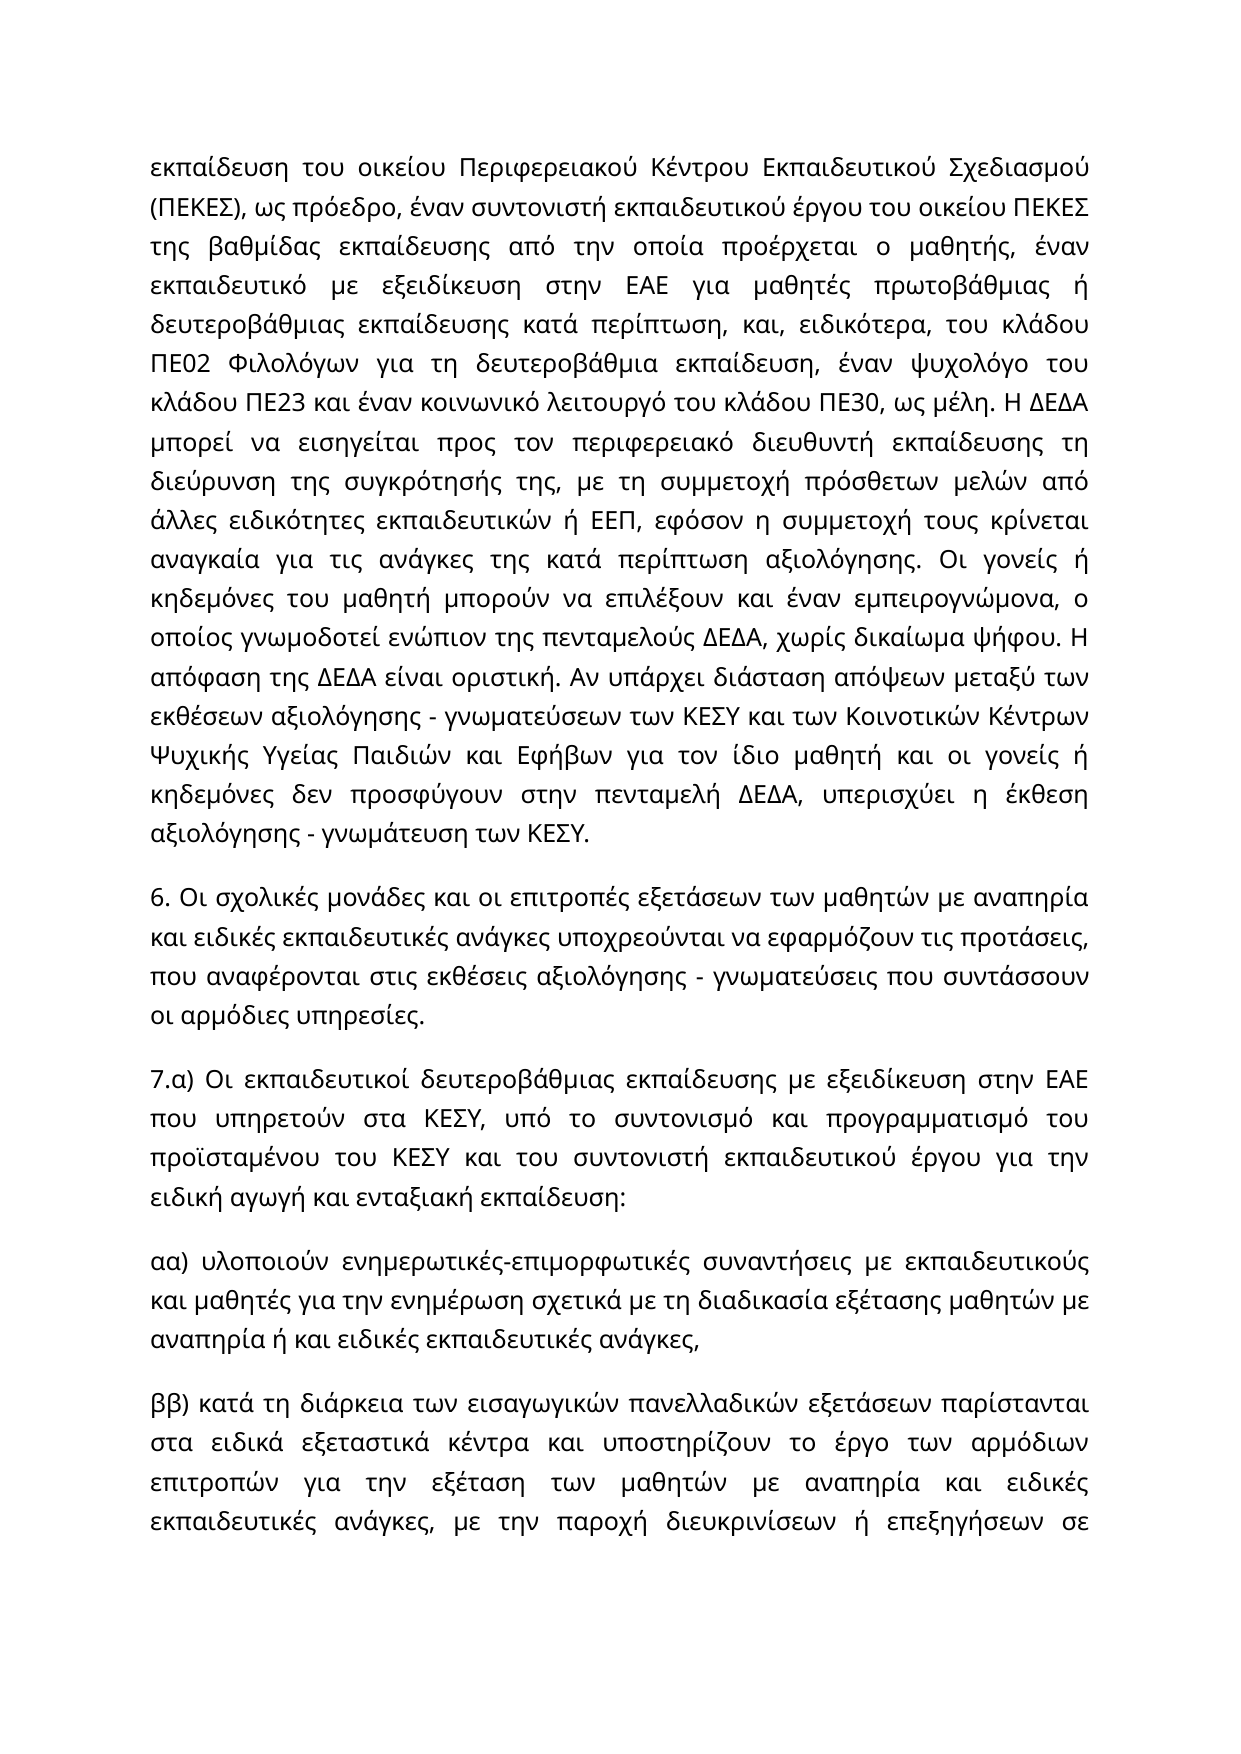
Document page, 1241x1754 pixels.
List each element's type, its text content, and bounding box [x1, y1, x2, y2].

text εκπαίδευση του οικείου Περιφερειακού Κέντρου Εκπαιδευτικού Σχεδιασμού (ΠΕΚΕΣ), ως πρόεδρο, έναν συντονιστή εκπαιδευτικού έργου του οικείου ΠΕΚΕΣ της βαθμίδας εκπαίδευσης από την οποία προέρχεται ο μαθητής, έναν εκπαιδευτικό με εξειδίκευση στην ΕΑΕ για μαθητές πρωτοβάθμιας ή δευτεροβάθμιας εκπαίδευσης κατά περίπτωση, και, ειδικότερα, του κλάδου ΠΕ02 Φιλολόγων για τη δευτεροβάθμια εκπαίδευση, έναν ψυχολόγο του κλάδου ΠΕ23 και έναν κοινωνικό λειτουργό του κλάδου ΠΕ30, ως μέλη. Η ΔΕΔΑ μπορεί να εισηγείται προς τον περιφερειακό διευθυντή εκπαίδευσης τη διεύρυνση της συγκρότησής της, με τη συμμετοχή πρόσθετων μελών από άλλες ειδικότητες εκπαιδευτικών ή ΕΕΠ, εφόσον η συμμετοχή τους κρίνεται αναγκαία για τις ανάγκες της κατά περίπτωση αξιολόγησης. Οι γονείς ή κηδεμόνες του μαθητή μπορούν να επιλέξουν και έναν εμπειρογνώμονα, ο οποίος γνωμοδοτεί ενώπιον της πενταμελούς ΔΕΔΑ, χωρίς δικαίωμα ψήφου. Η απόφαση της ΔΕΔΑ είναι οριστική. Αν υπάρχει διάσταση απόψεων μεταξύ των εκθέσεων αξιολόγησης - γνωματεύσεων των ΚΕΣΥ και των Κοινοτικών Κέντρων Ψυχικής Υγείας Παιδιών και Εφήβων για τον ίδιο μαθητή και οι γονείς ή κηδεμόνες δεν προσφύγουν στην πενταμελή ΔΕΔΑ, υπερισχύει η έκθεση αξιολόγησης - γνωμάτευση των ΚΕΣΥ. [150, 150, 1090, 850]
text αα) υλοποιούν ενημερωτικές-επιμορφωτικές συναντήσεις με εκπαιδευτικούς και μαθητές για την ενημέρωση σχετικά με τη διαδικασία εξέτασης μαθητών με αναπηρία ή και ειδικές εκπαιδευτικές ανάγκες, [150, 1243, 1090, 1356]
text 7.α) Οι εκπαιδευτικοί δευτεροβάθμιας εκπαίδευσης με εξειδίκευση στην ΕΑΕ που υπηρετούν στα ΚΕΣΥ, υπό το συντονισμό και προγραμματισμό του προϊσταμένου του ΚΕΣΥ και του συντονιστή εκπαιδευτικού έργου για την ειδική αγωγή και ενταξιακή εκπαίδευση: [150, 1062, 1090, 1213]
text 6. Οι σχολικές μονάδες και οι επιτροπές εξετάσεων των μαθητών με αναπηρία και ειδικές εκπαιδευτικές ανάγκες υποχρεούνται να εφαρμόζουν τις προτάσεις, που αναφέρονται στις εκθέσεις αξιολόγησης - γνωματεύσεις που συντάσσουν οι αρμόδιες υπηρεσίες. [150, 880, 1090, 1032]
text ββ) κατά τη διάρκεια των εισαγωγικών πανελλαδικών εξετάσεων παρίστανται στα ειδικά εξεταστικά κέντρα και υποστηρίζουν το έργο των αρμόδιων επιτροπών για την εξέταση των μαθητών με αναπηρία και ειδικές εκπαιδευτικές ανάγκες, με την παροχή διευκρινίσεων ή επεξηγήσεων σε [150, 1386, 1090, 1537]
